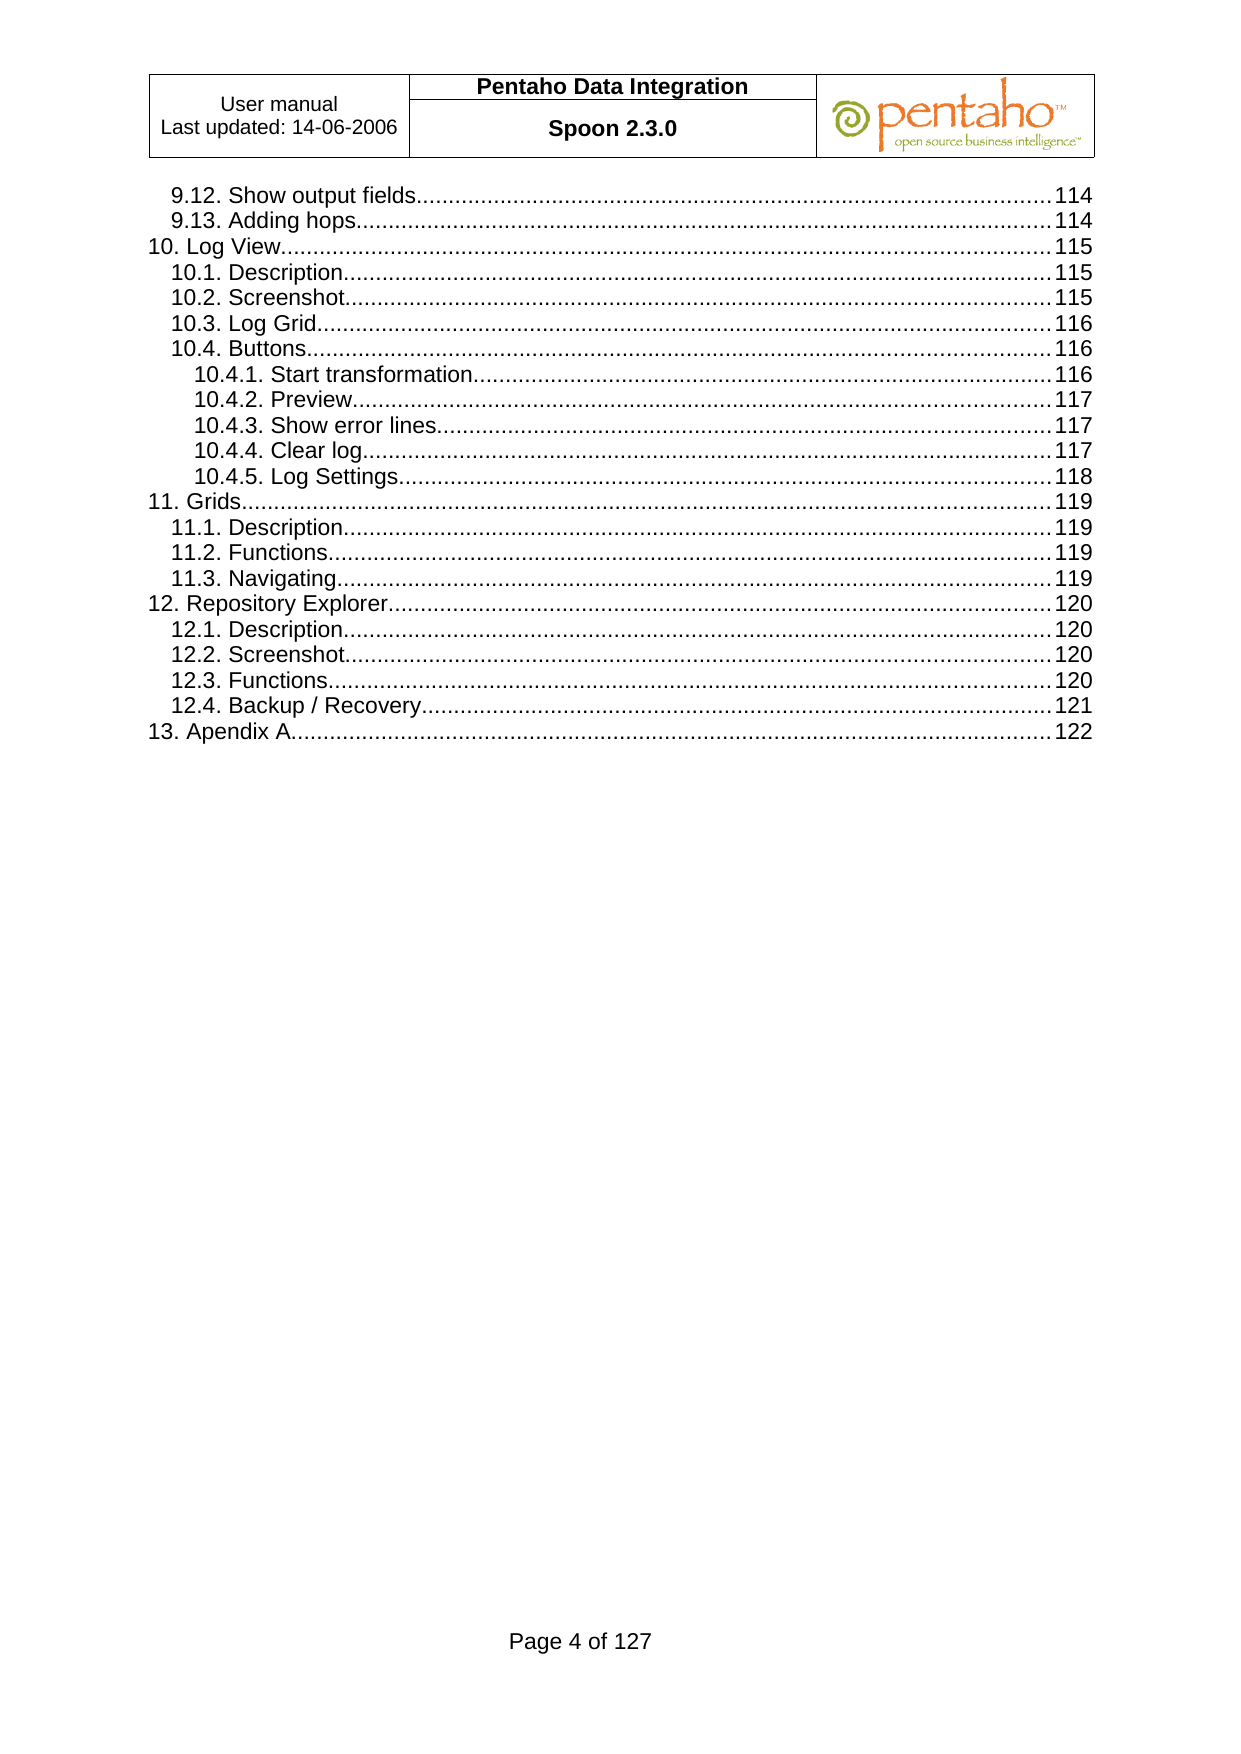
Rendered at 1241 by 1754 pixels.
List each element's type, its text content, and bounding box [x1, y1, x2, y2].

text 10.4.1. Start transformation 116 [193, 361, 1092, 387]
text 10.4.4. Clear log 117 [193, 438, 1092, 463]
text 11.1. Description 119 [171, 514, 1092, 540]
text 12.3. Functions 120 [171, 668, 1092, 693]
text 10.2. Screenshot 115 [171, 285, 1092, 310]
text 11.3. Navigating 119 [171, 566, 1092, 591]
text 12.1. Description 120 [171, 617, 1092, 642]
text 12.2. Screenshot 120 [171, 642, 1092, 668]
text 9.12. Show output fields 114 [171, 183, 1092, 208]
text 11. Grids 119 [148, 489, 1092, 514]
text 11.2. Functions 119 [171, 540, 1092, 566]
text 10.4.3. Show error lines 117 [193, 412, 1092, 438]
text 13. Apendix A 122 [148, 719, 1092, 744]
text 10. Log View 115 [148, 234, 1092, 259]
text 9.13. Adding hops 114 [171, 208, 1092, 234]
text 12. Repository Explorer 120 [148, 591, 1092, 617]
text 10.4. Buttons 116 [171, 336, 1092, 361]
text 10.4.5. Log Settings 118 [193, 463, 1092, 489]
text 10.1. Description 115 [171, 259, 1092, 285]
text 10.3. Log Grid 116 [171, 310, 1092, 336]
text 10.4.2. Preview 117 [193, 387, 1092, 412]
text 12.4. Backup / Recovery 121 [171, 693, 1092, 719]
